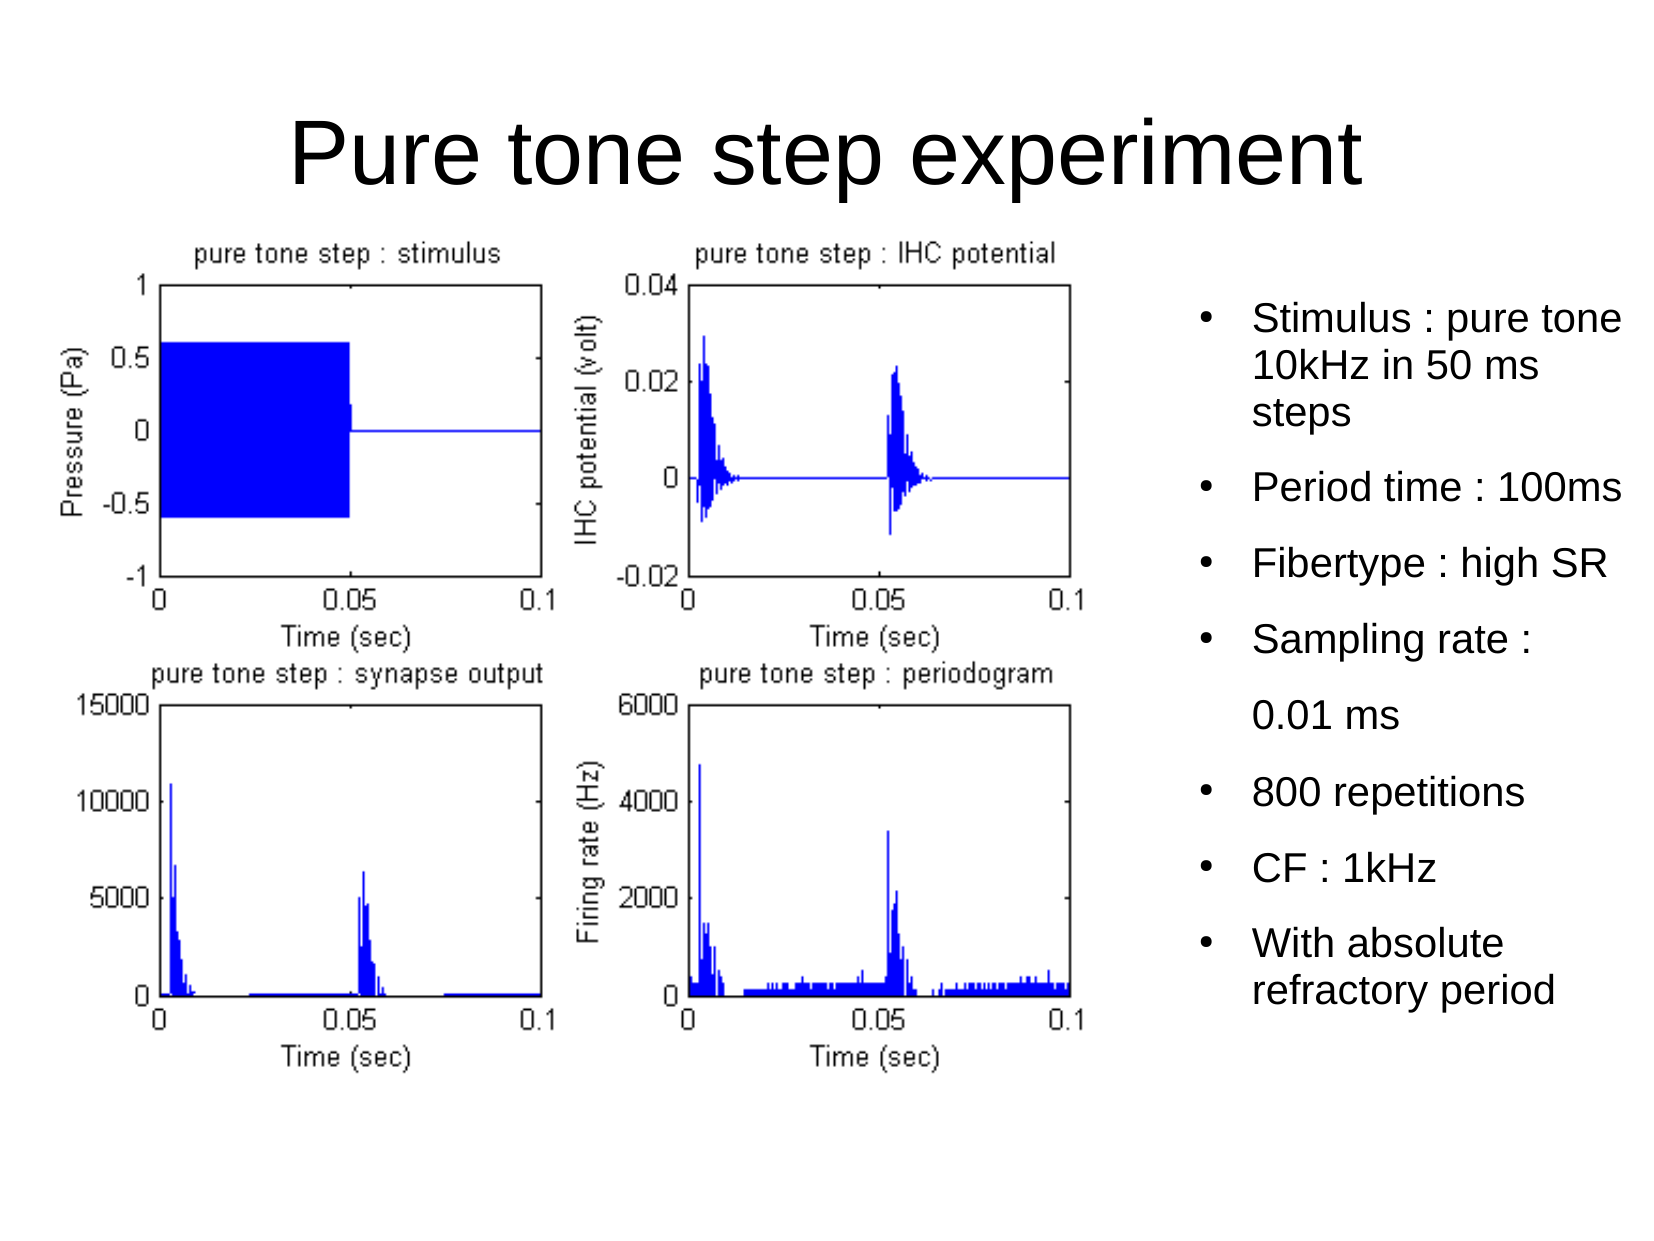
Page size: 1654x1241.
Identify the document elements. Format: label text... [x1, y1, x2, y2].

list Stimulus : pure tone 10kHz in 50 ms steps Period time : 100ms Fibertype : high SR Sampling rate : 0.01 ms 800 repetitions CF : 1kHz With absolute refractory period [1181, 295, 1642, 1114]
title Pure tone step experiment [82, 49, 1571, 257]
picture [0, 212, 1183, 1099]
